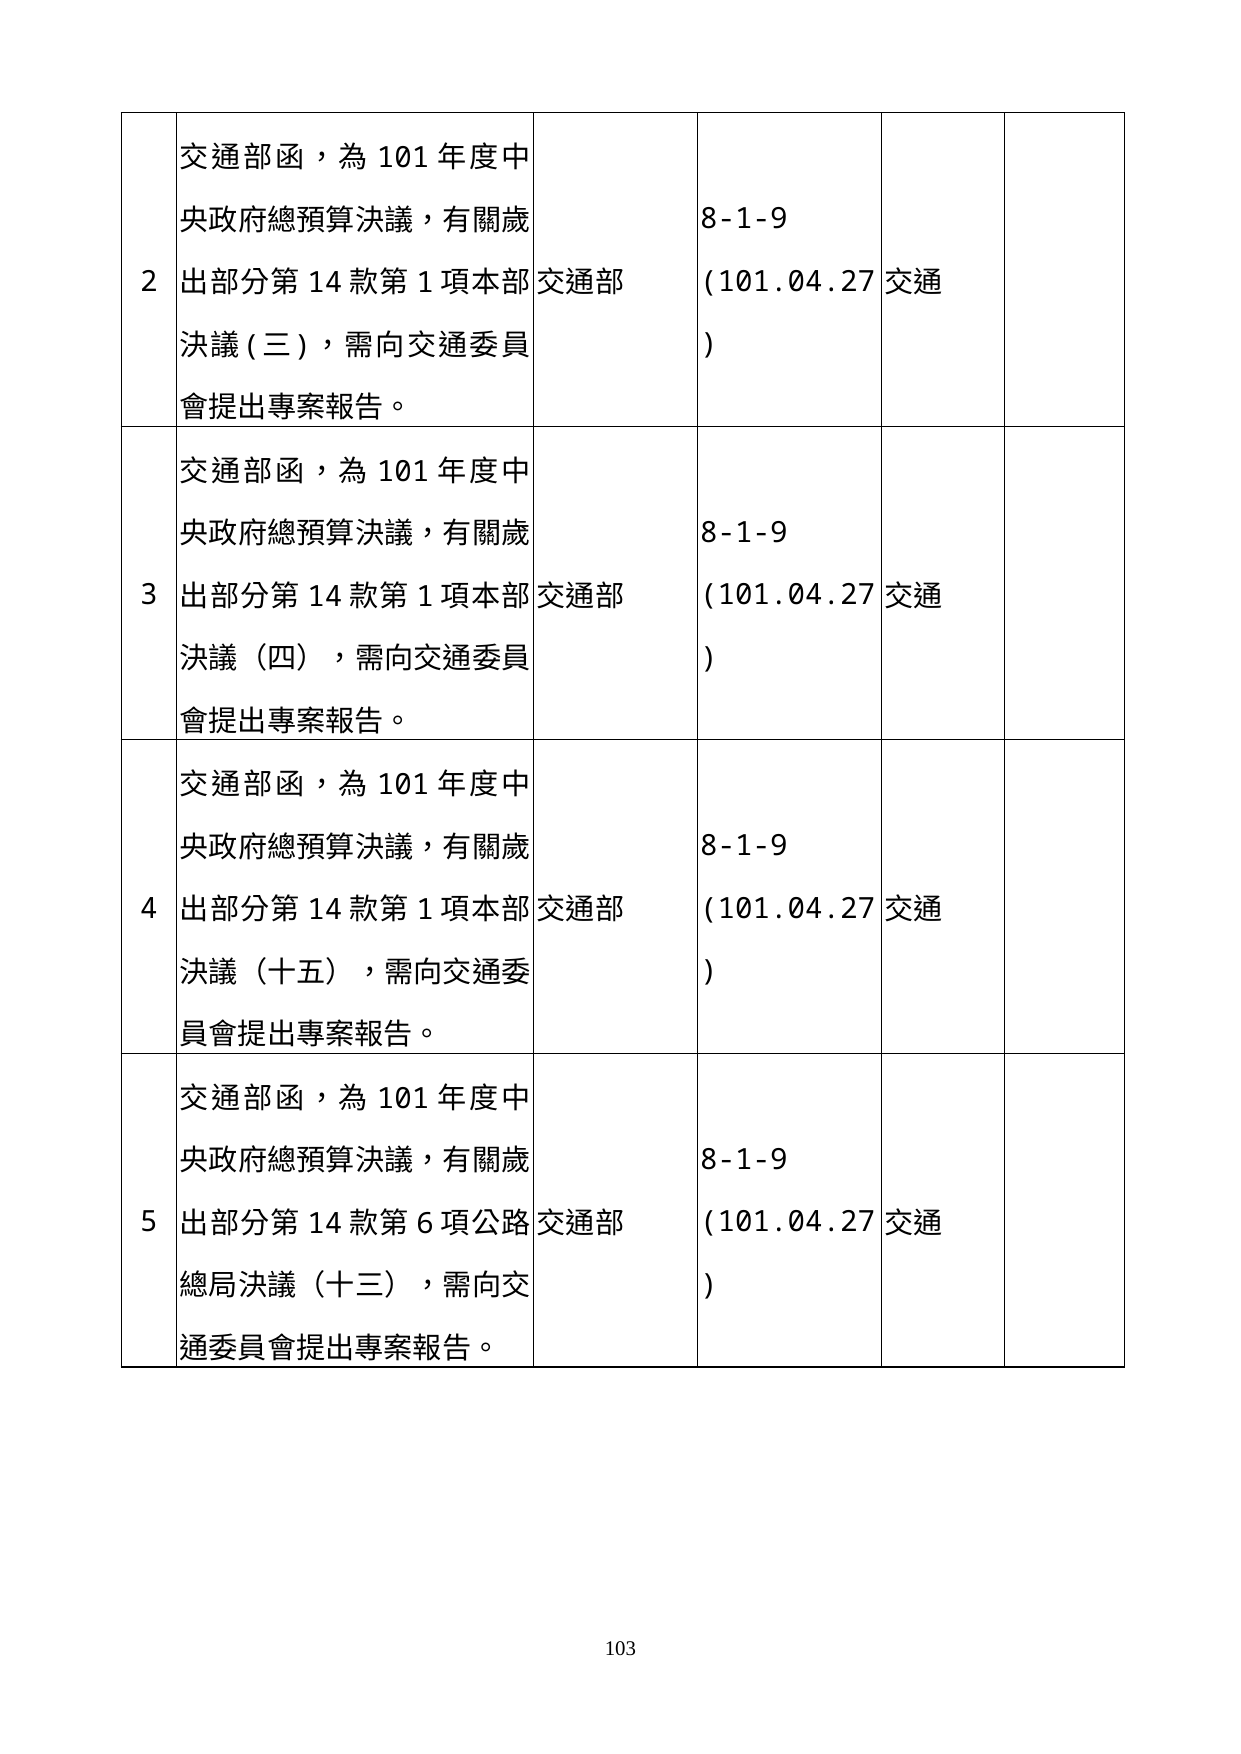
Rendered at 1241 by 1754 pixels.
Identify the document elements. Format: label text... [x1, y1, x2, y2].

table_cell 交通 [882, 1054, 1004, 1366]
table_cell 4 [122, 740, 176, 1053]
table_cell 8-1-9 (101.04.27) [698, 740, 881, 1053]
table_cell 交通 [882, 740, 1004, 1053]
table_cell [1005, 740, 1124, 1053]
table_cell 8-1-9 (101.04.27) [698, 1054, 881, 1366]
table_cell 8-1-9 (101.04.27) [698, 113, 881, 426]
table_cell 交通部函，為101年度中央政府總預算決議，有關歲出部分第14款第6項公路總局決議（十三），需向交通委員會提出專案報告。 [177, 1054, 533, 1366]
table_cell 5 [122, 1054, 176, 1366]
table_cell 交通 [882, 427, 1004, 739]
table_cell 交通部函，為101年度中央政府總預算決議，有關歲出部分第14款第1項本部決議（四），需向交通委員會提出專案報告。 [177, 427, 533, 739]
table_cell 8-1-9 (101.04.27) [698, 427, 881, 739]
table_cell 交通部 [534, 113, 697, 426]
table_cell 交通部 [534, 427, 697, 739]
table_cell 交通部 [534, 1054, 697, 1366]
table_cell 2 [122, 113, 176, 426]
table_cell [1005, 427, 1124, 739]
table_cell [1005, 1054, 1124, 1366]
table_cell [1005, 113, 1124, 426]
table_cell 交通部函，為101年度中央政府總預算決議，有關歲出部分第14款第1項本部決議（十五），需向交通委員會提出專案報告。 [177, 740, 533, 1053]
table_cell 交通部 [534, 740, 697, 1053]
table_cell 交通部函，為101年度中央政府總預算決議，有關歲出部分第14款第1項本部決議(三)，需向交通委員會提出專案報告。 [177, 113, 533, 426]
table_cell 3 [122, 427, 176, 739]
table_cell 交通 [882, 113, 1004, 426]
